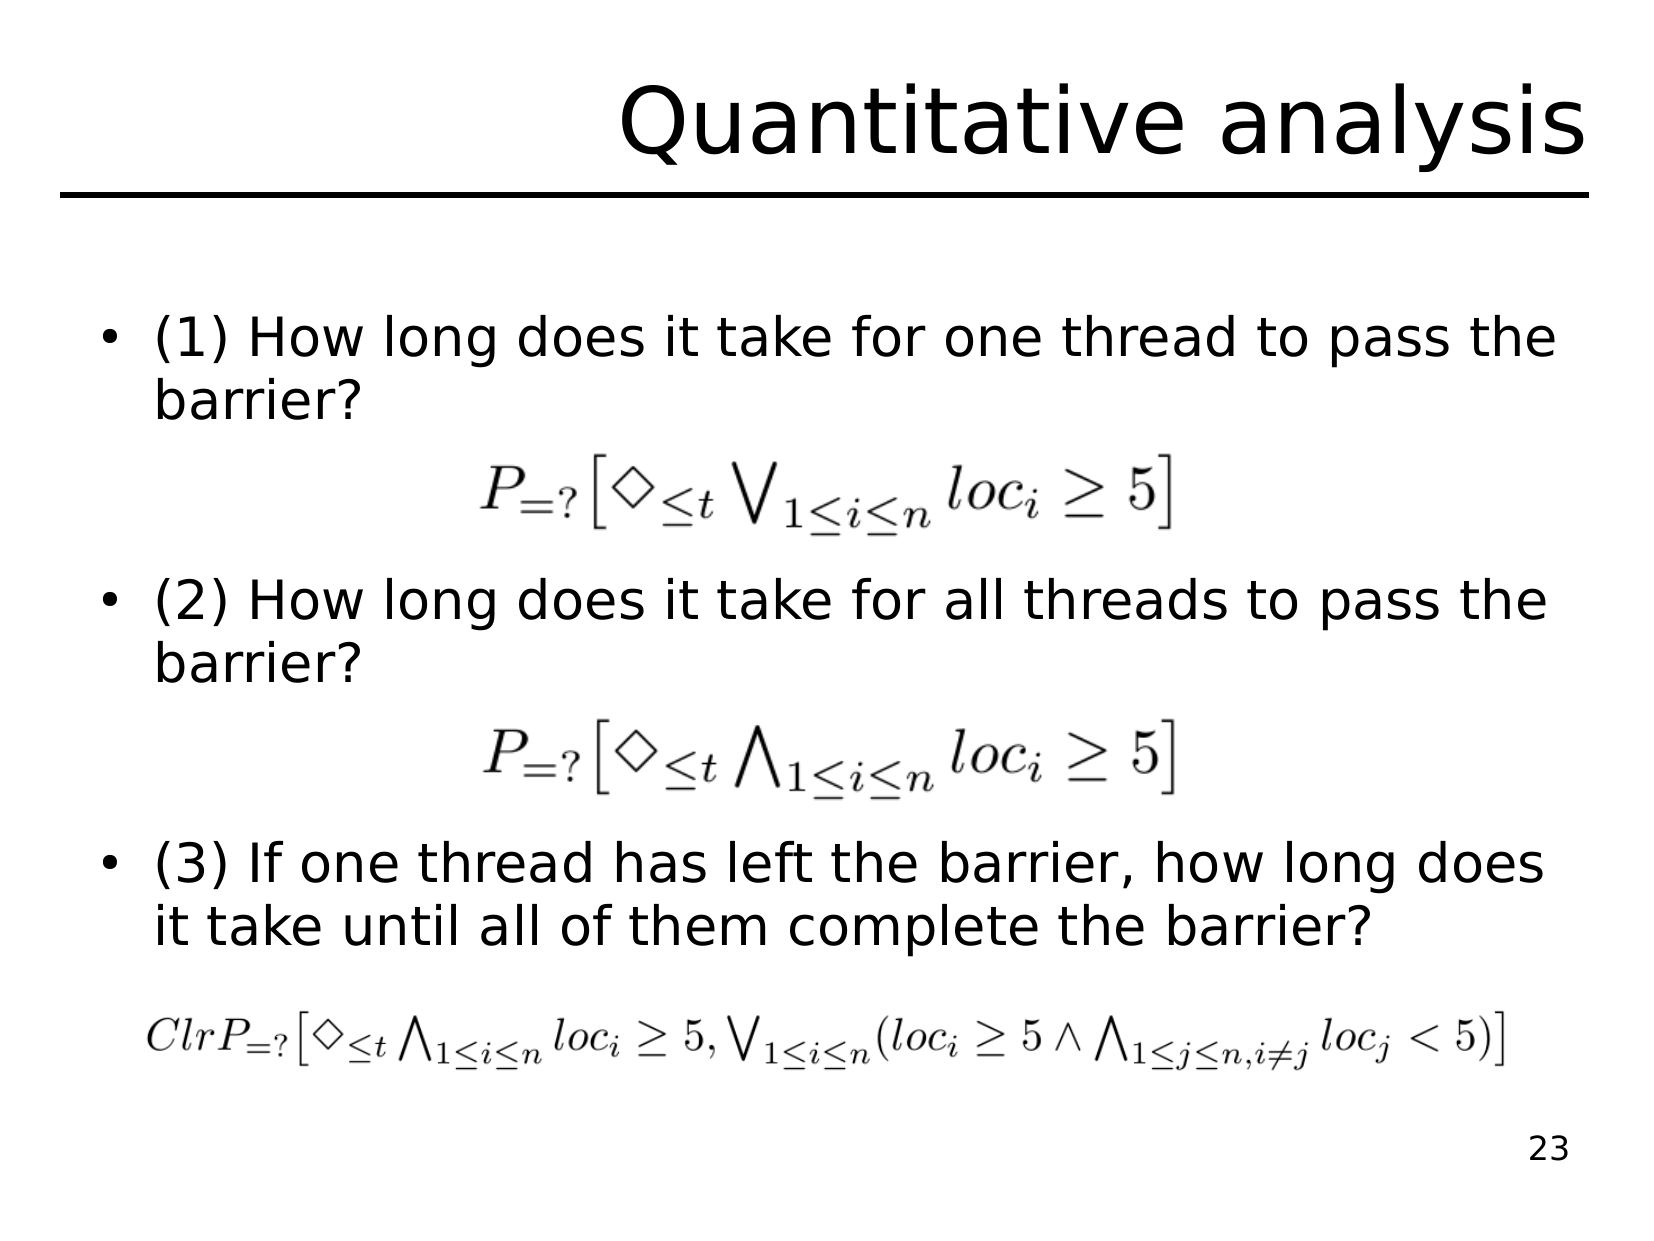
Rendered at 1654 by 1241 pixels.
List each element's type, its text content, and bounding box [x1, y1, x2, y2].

title Quantitative analysis [101, 17, 1590, 226]
picture [469, 702, 1184, 811]
picture [466, 440, 1187, 541]
list (1) How long does it take for one thread to pass the barrier? (2) How long does it take for all threads to pass the barrier? (3) If one thread has left the barrier, how long does it take until all of them complete the barrier? [82, 306, 1571, 1111]
picture [140, 1003, 1512, 1076]
